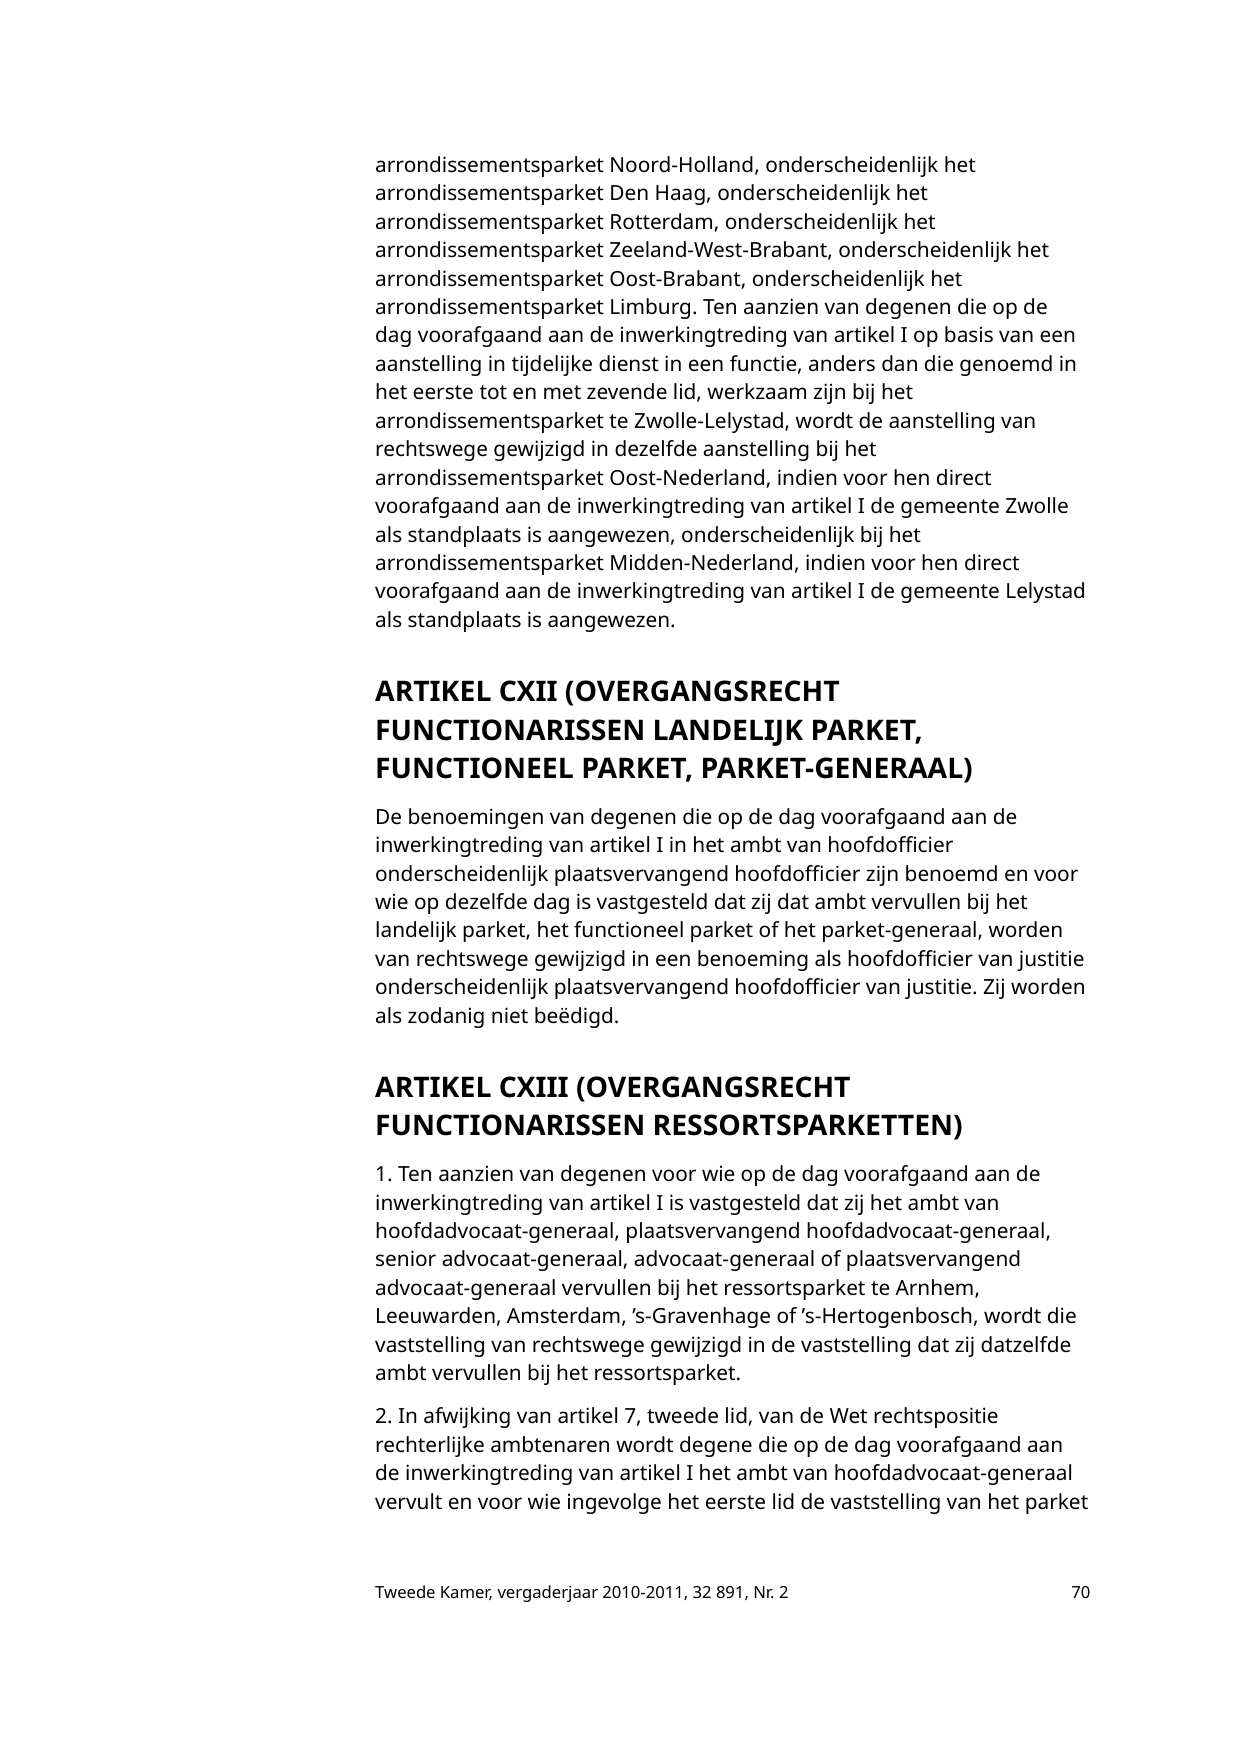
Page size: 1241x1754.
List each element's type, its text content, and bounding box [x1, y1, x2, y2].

text De benoemingen van degenen die op de dag voorafgaand aan de inwerkingtreding van artikel I in het ambt van hoofdofficier onderscheidenlijk plaatsvervangend hoofdofficier zijn benoemd en voor wie op dezelfde dag is vastgesteld dat zij dat ambt vervullen bij het landelijk parket, het functioneel parket of het parket-generaal, worden van rechtswege gewijzigd in een benoeming als hoofdofficier van justitie onderscheidenlijk plaatsvervangend hoofdofficier van justitie. Zij worden als zodanig niet beëdigd. [375, 802, 1090, 1029]
subtitle ARTIKEL CXII (OVERGANGSRECHT FUNCTIONARISSEN LANDELIJK PARKET, FUNCTIONEEL PARKET, PARKET-GENERAAL) [375, 671, 1090, 787]
text 2. In afwijking van artikel 7, tweede lid, van de Wet rechtspositie rechterlijke ambtenaren wordt degene die op de dag voorafgaand aan de inwerkingtreding van artikel I het ambt van hoofdadvocaat-generaal vervult en voor wie ingevolge het eerste lid de vaststelling van het parket [375, 1402, 1090, 1515]
text arrondissementsparket Noord-Holland, onderscheidenlijk het arrondissementsparket Den Haag, onderscheidenlijk het arrondissementsparket Rotterdam, onderscheidenlijk het arrondissementsparket Zeeland-West-Brabant, onderscheidenlijk het arrondissementsparket Oost-Brabant, onderscheidenlijk het arrondissementsparket Limburg. Ten aanzien van degenen die op de dag voorafgaand aan de inwerkingtreding van artikel I op basis van een aanstelling in tijdelijke dienst in een functie, anders dan die genoemd in het eerste tot en met zevende lid, werkzaam zijn bij het arrondissementsparket te Zwolle-Lelystad, wordt de aanstelling van rechtswege gewijzigd in dezelfde aanstelling bij het arrondissementsparket Oost-Nederland, indien voor hen direct voorafgaand aan de inwerkingtreding van artikel I de gemeente Zwolle als standplaats is aangewezen, onderscheidenlijk bij het arrondissementsparket Midden-Nederland, indien voor hen direct voorafgaand aan de inwerkingtreding van artikel I de gemeente Lelystad als standplaats is aangewezen. [375, 150, 1090, 633]
text 1. Ten aanzien van degenen voor wie op de dag voorafgaand aan de inwerkingtreding van artikel I is vastgesteld dat zij het ambt van hoofdadvocaat-generaal, plaatsvervangend hoofdadvocaat-generaal, senior advocaat-generaal, advocaat-generaal of plaatsvervangend advocaat-generaal vervullen bij het ressortsparket te Arnhem, Leeuwarden, Amsterdam, ’s-Gravenhage of ’s-Hertogenbosch, wordt die vaststelling van rechtswege gewijzigd in de vaststelling dat zij datzelfde ambt vervullen bij het ressortsparket. [375, 1159, 1090, 1387]
subtitle ARTIKEL CXIII (OVERGANGSRECHT FUNCTIONARISSEN RESSORTSPARKETTEN) [375, 1067, 1090, 1144]
